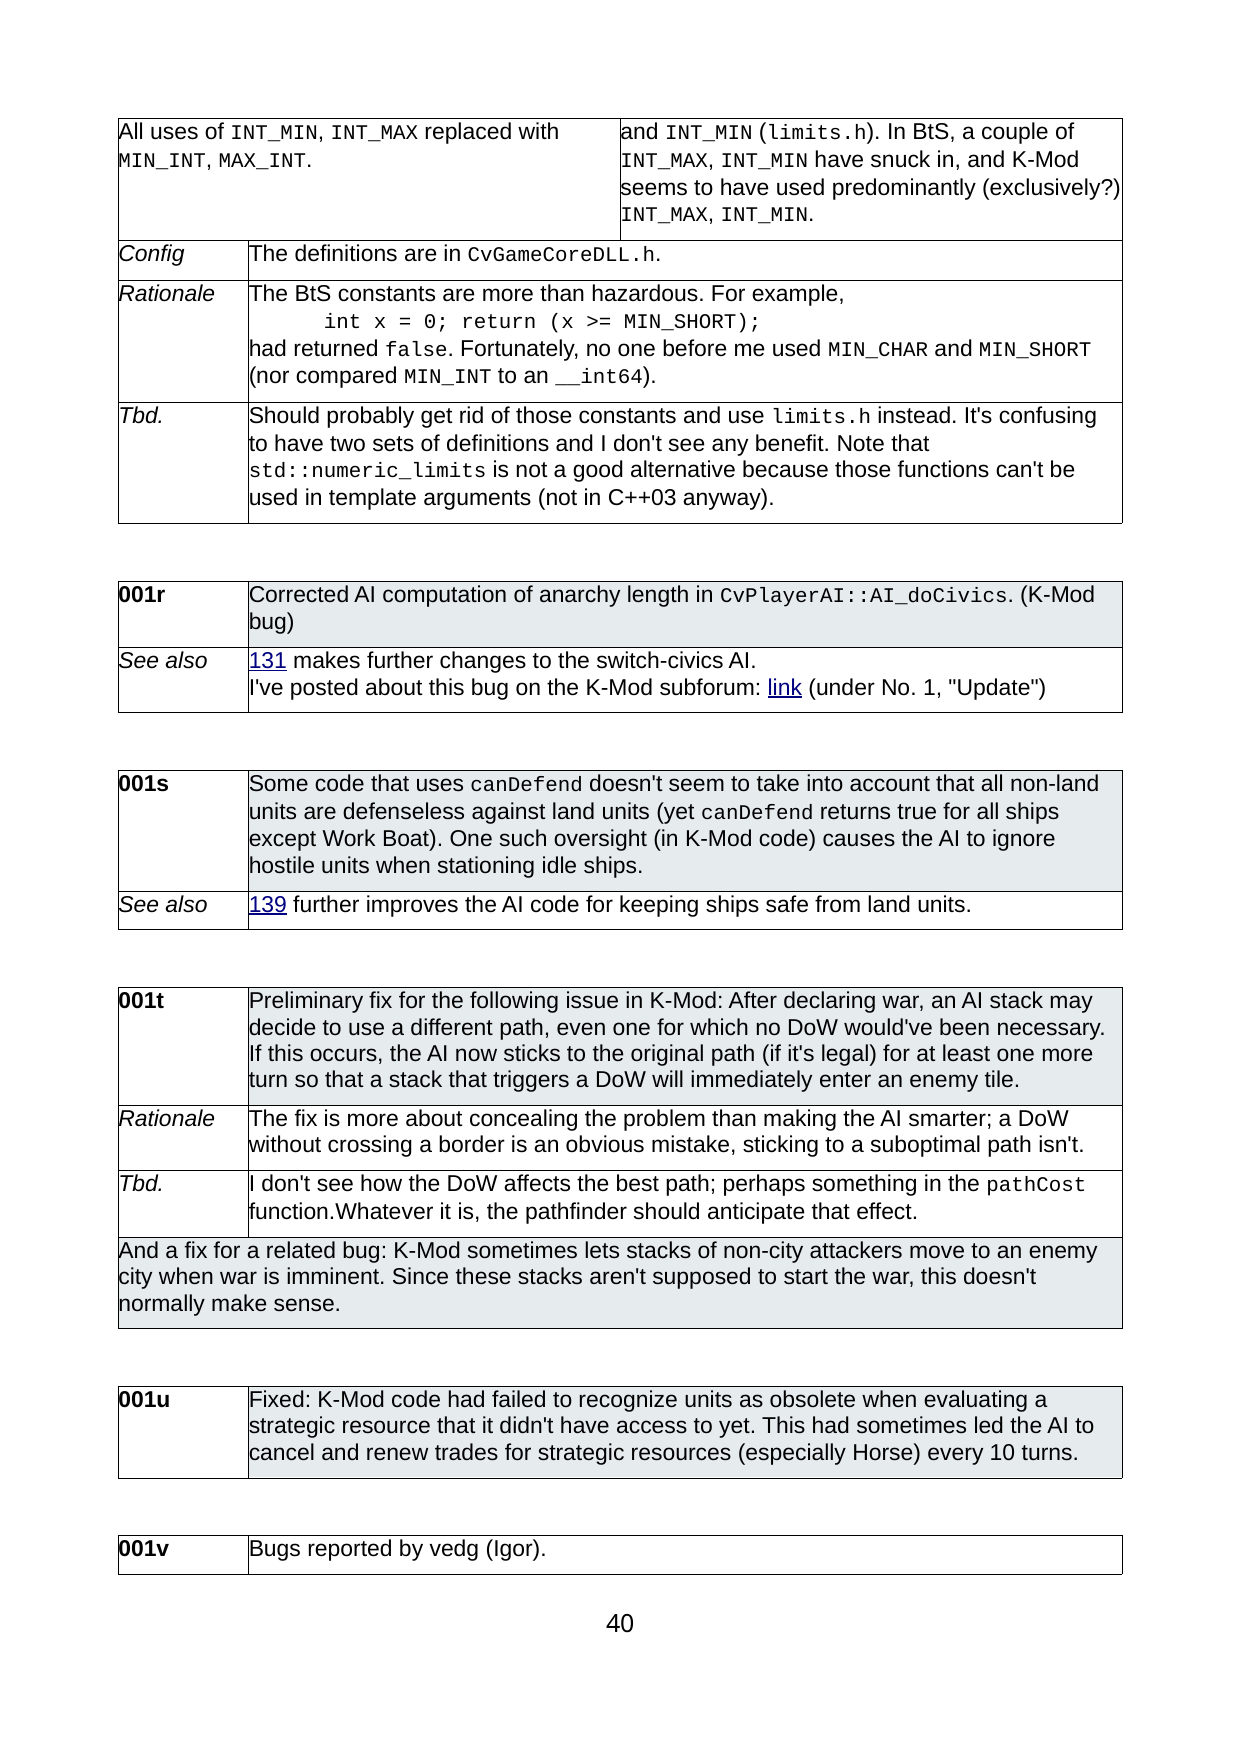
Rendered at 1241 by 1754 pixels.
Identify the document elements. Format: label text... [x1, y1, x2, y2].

table_cell I don't see how the DoW affects the best path; perhaps something in the pathCost function.Whatever it is, the pathfinder should anticipate that effect. [249, 1171, 1122, 1237]
table_cell And a fix for a related bug: K-Mod sometimes lets stacks of non-city attackers move to an enemy city when war is imminent. Since these stacks aren't supposed to start the war, this doesn't normally make sense. [119, 1238, 1122, 1328]
table_cell See also [119, 648, 248, 712]
table_cell The fix is more about concealing the problem than making the AI smarter; a DoW without crossing a border is an obvious mistake, sticking to a suboptimal path isn't. [249, 1106, 1122, 1170]
table_header Preliminary fix for the following issue in K-Mod: After declaring war, an AI stack may decide to use a different path, even one for which no DoW would've been necessary. If this occurs, the AI now sticks to the original path (if it's legal) for at least one more turn so that a stack that triggers a DoW will immediately enter an enemy tile. [249, 988, 1122, 1105]
table_cell 131 makes further changes to the switch-civics AI. I've posted about this bug on the K-Mod subforum: link (under No. 1, "Update") [249, 648, 1122, 712]
table_header Some code that uses canDefend doesn't seem to take into account that all non-land units are defenseless against land units (yet canDefend returns true for all ships except Work Boat). One such oversight (in K-Mod code) causes the AI to ignore hostile units when stationing idle ships. [249, 771, 1122, 891]
table_cell 139 further improves the AI code for keeping ships safe from land units. [249, 892, 1122, 929]
table_cell All uses of INT_MIN, INT_MAX replaced with MIN_INT, MAX_INT. [119, 119, 620, 240]
table_header 001t [119, 988, 248, 1105]
table_header Bugs reported by vedg (Igor). [249, 1536, 1122, 1574]
table_cell Rationale [119, 281, 248, 402]
table_cell The BtS constants are more than hazardous. For example, int x = 0; return (x >= MIN_SHORT); had returned false. Fortunately, no one before me used MIN_CHAR and MIN_SHORT (nor compared MIN_INT to an __int64). [249, 281, 1122, 402]
table_cell Tbd. [119, 403, 248, 523]
table_cell Rationale [119, 1106, 248, 1170]
table_cell and INT_MIN (limits.h). In BtS, a couple of INT_MAX, INT_MIN have snuck in, and K-Mod seems to have used predominantly (exclusively?) INT_MAX, INT_MIN. [621, 119, 1122, 240]
table_header Fixed: K-Mod code had failed to recognize units as obsolete when evaluating a strategic resource that it didn't have access to yet. This had sometimes led the AI to cancel and renew trades for strategic resources (especially Horse) every 10 turns. [249, 1387, 1122, 1477]
table_header 001u [119, 1387, 248, 1477]
table_cell Should probably get rid of those constants and use limits.h instead. It's confusing to have two sets of definitions and I don't see any benefit. Note that std::numeric_limits is not a good alternative because those functions can't be used in template arguments (not in C++03 anyway). [249, 403, 1122, 523]
table_header 001r [119, 582, 248, 647]
table_cell Tbd. [119, 1171, 248, 1237]
table_cell Config [119, 241, 248, 280]
table_cell The definitions are in CvGameCoreDLL.h. [249, 241, 1122, 280]
table_header 001s [119, 771, 248, 891]
table_header 001v [119, 1536, 248, 1574]
table_cell See also [119, 892, 248, 929]
table_header Corrected AI computation of anarchy length in CvPlayerAI::AI_doCivics. (K-Mod bug) [249, 582, 1122, 647]
